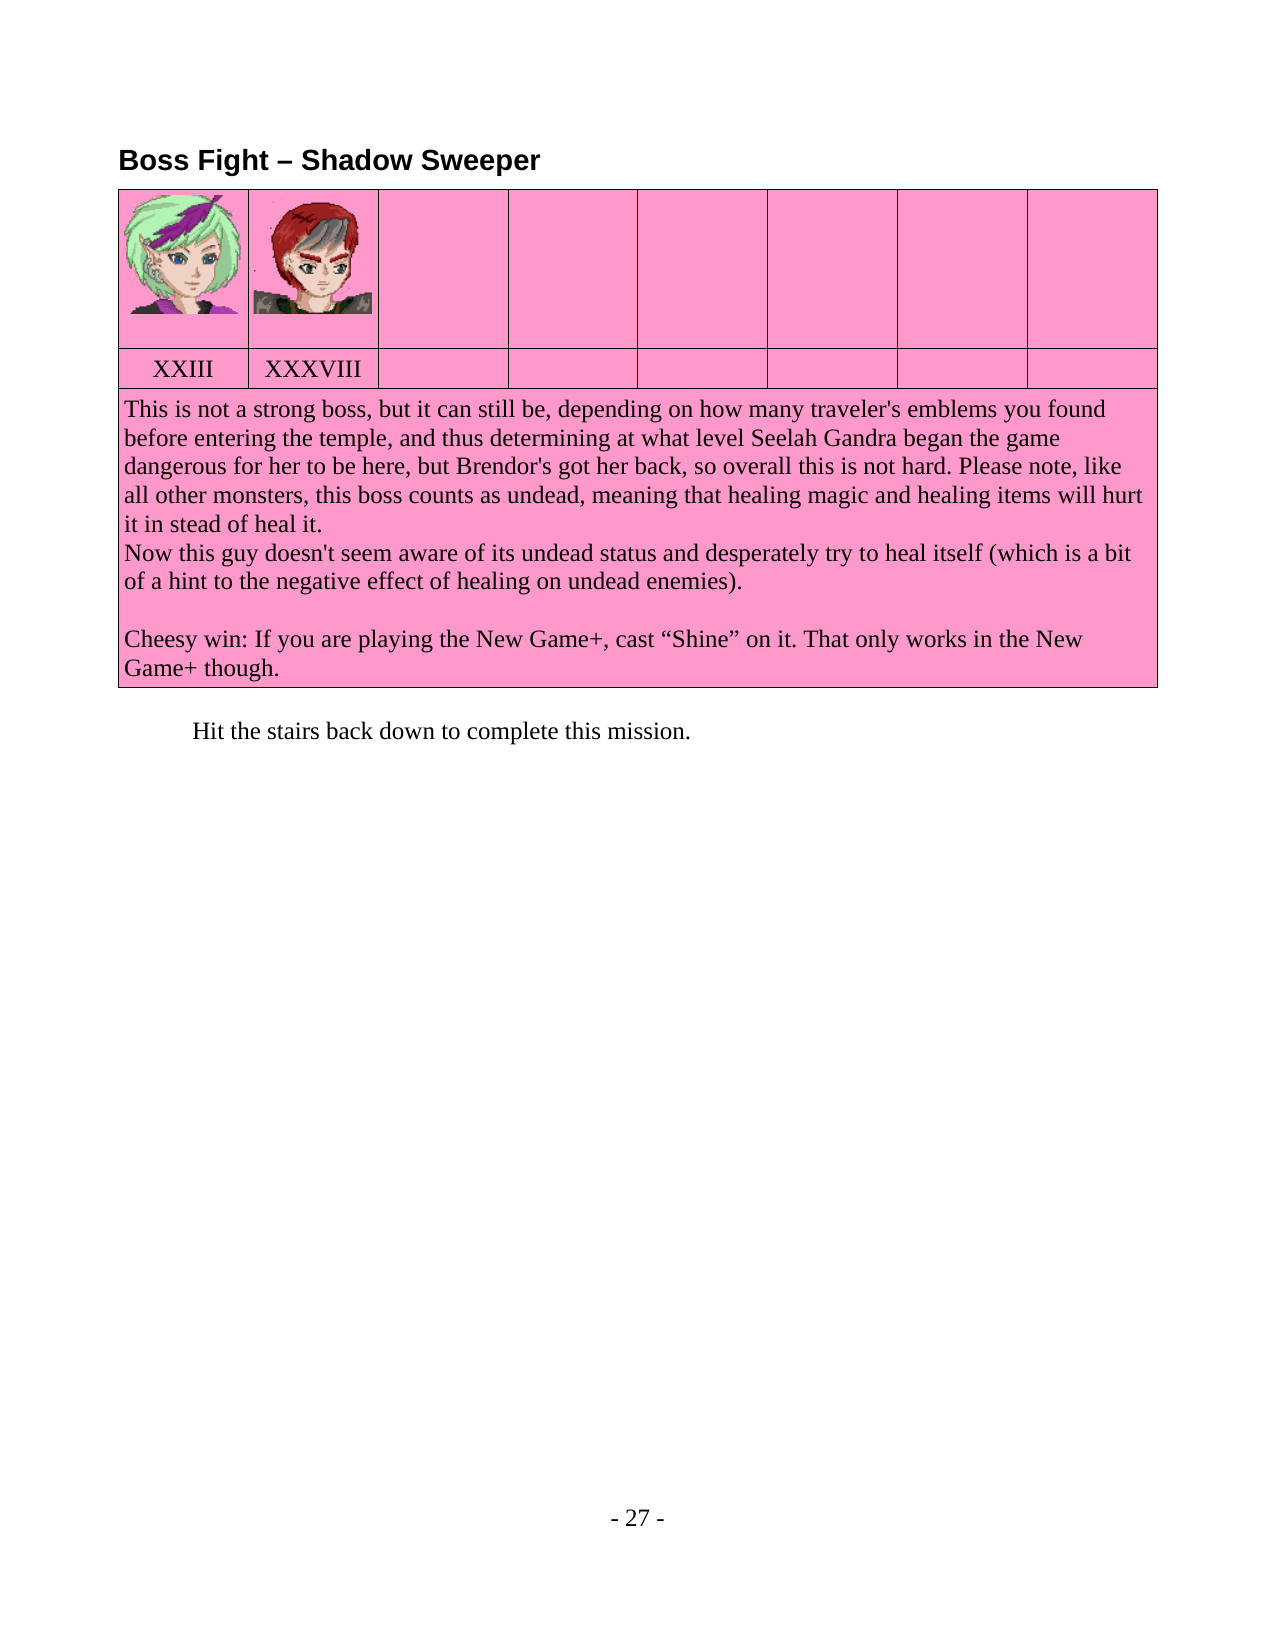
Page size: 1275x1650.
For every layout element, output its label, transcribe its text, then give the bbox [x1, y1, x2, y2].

subtitle Boss Fight – Shadow Sweeper [118, 143, 1157, 177]
table_cell This is not a strong boss, but it can still be, depending on how many traveler's emblems you found before entering the temple, and thus determining at what level Seelah Gandra began the game dangerous for her to be here, but Brendor's got her back, so overall this is not hard. Please note, like all other monsters, this boss counts as undead, meaning that healing magic and healing items will hurt it in stead of heal it. Now this guy doesn't seem aware of its undead status and desperately try to heal itself (which is a bit of a hint to the negative effect of healing on undead enemies). Cheesy win: If you are playing the New Game+, cast “Shine” on it. That only works in the New Game+ though. [119, 389, 1157, 687]
table_cell XXIII [119, 349, 248, 388]
table_header [898, 190, 1027, 348]
table_cell [768, 349, 897, 388]
table_header [1028, 190, 1157, 348]
table_cell [379, 349, 508, 388]
table_header [638, 190, 767, 348]
table_cell XXXVIII [249, 349, 378, 388]
table_cell [1028, 349, 1157, 388]
table_header [509, 190, 637, 348]
picture [123, 195, 243, 314]
table_header [119, 190, 248, 348]
picture [253, 195, 372, 314]
table_cell [509, 349, 637, 388]
table_cell [638, 349, 767, 388]
text Hit the stairs back down to complete this mission. [118, 716, 1157, 745]
table_header [768, 190, 897, 348]
table_header [379, 190, 508, 348]
table_header [249, 190, 378, 348]
table_cell [898, 349, 1027, 388]
